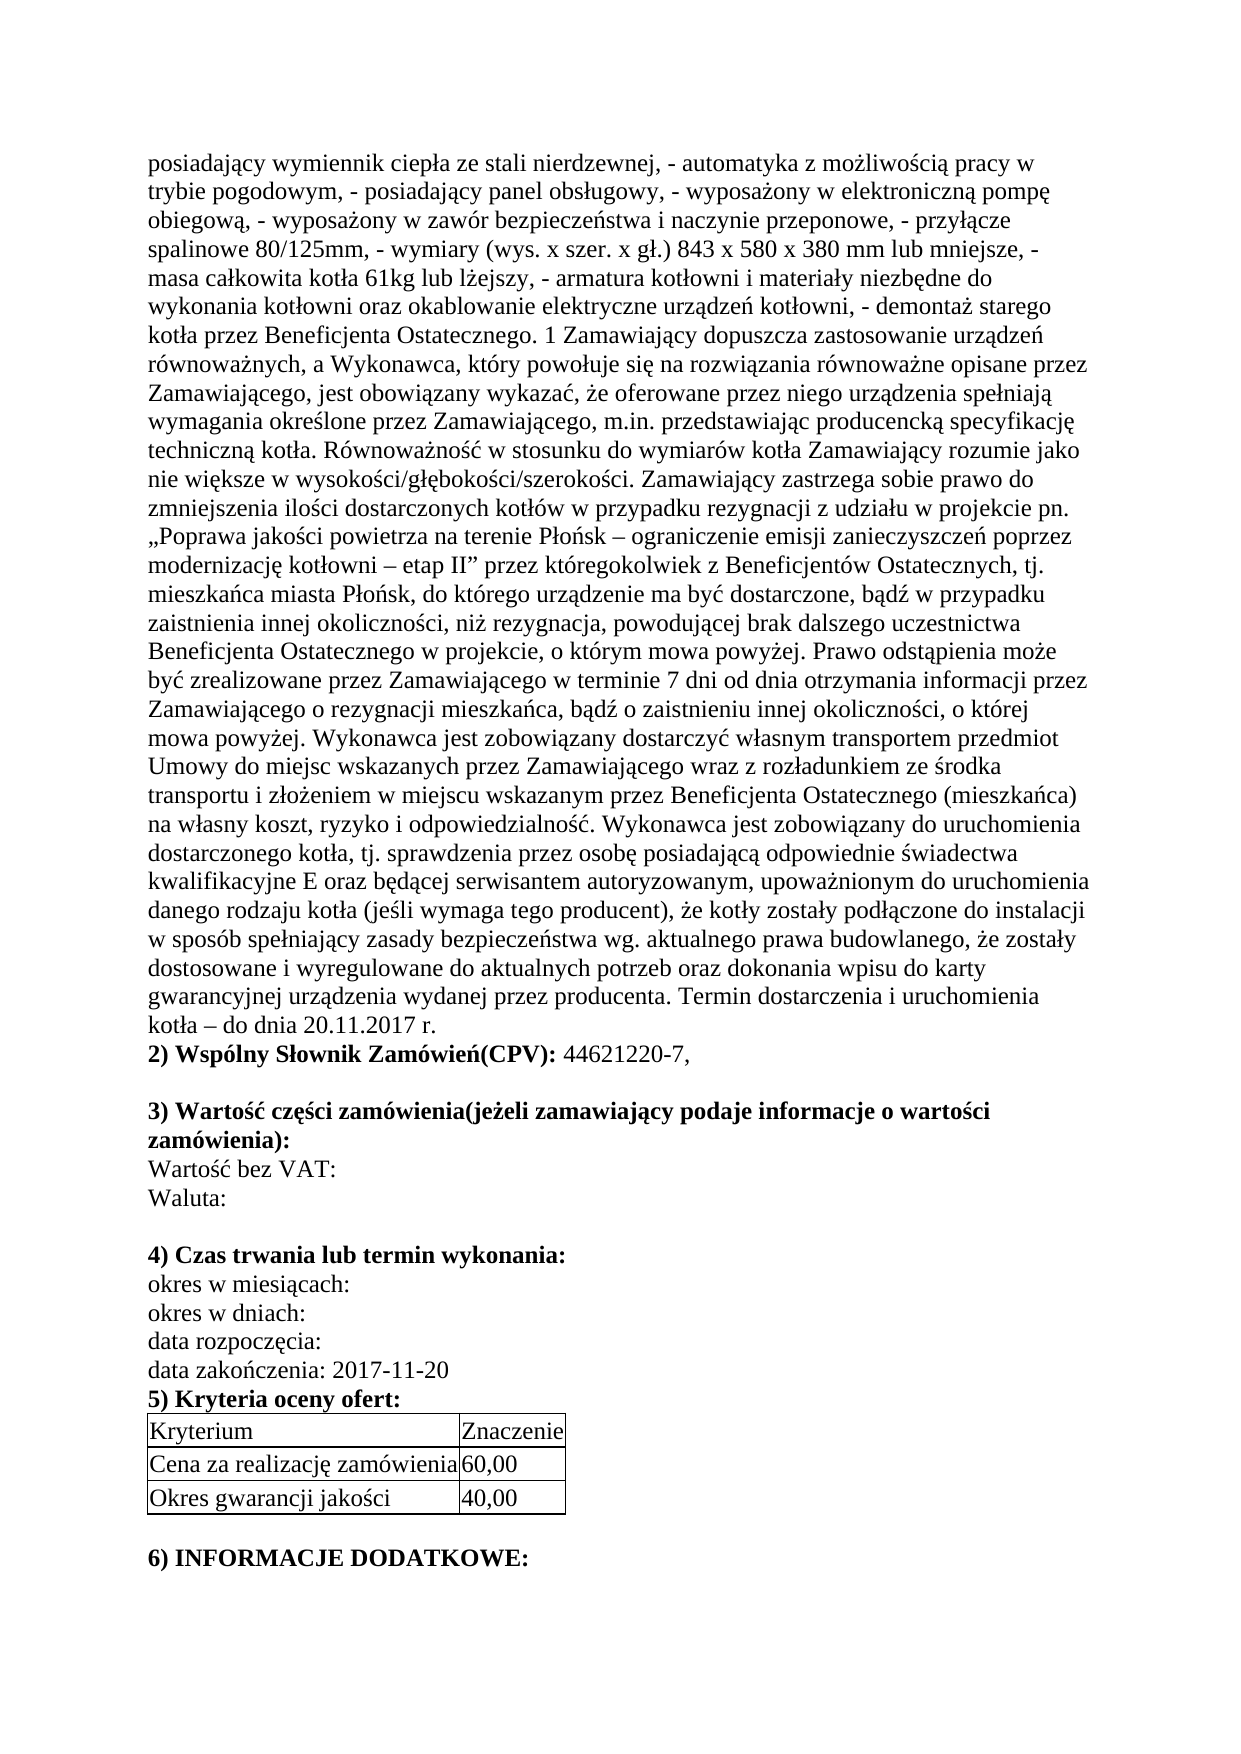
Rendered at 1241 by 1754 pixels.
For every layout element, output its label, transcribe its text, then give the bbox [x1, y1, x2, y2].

table_cell Okres gwarancji jakości [148, 1481, 459, 1513]
table_cell Cena za realizację zamówienia [148, 1448, 459, 1479]
text - posiadający wymiennik ciepła ze stali nierdzewnej, - automatyka z możliwością pracy w trybie pogodowym, - posiadający panel obsługowy, - wyposażony w elektroniczną pompę obiegową, - wyposażony w zawór bezpieczeństwa i naczynie przeponowe, - przyłącze spalinowe 80/125mm, - wymiary (wys. x szer. x gł.) 843 x 580 x 380 mm lub mniejsze, - masa całkowita kotła 61kg lub lżejszy, - armatura kotłowni i materiały niezbędne do wykonania kotłowni oraz okablowanie elektryczne urządzeń kotłowni, - demontaż starego kotła przez Beneficjenta Ostatecznego. 1 Zamawiający dopuszcza zastosowanie urządzeń równoważnych, a Wykonawca, który powołuje się na rozwiązania równoważne opisane przez Zamawiającego, jest obowiązany wykazać, że oferowane przez niego urządzenia spełniają wymagania określone przez Zamawiającego, m.in. przedstawiając producencką specyfikację techniczną kotła. Równoważność w stosunku do wymiarów kotła Zamawiający rozumie jako nie większe w wysokości/głębokości/szerokości. Zamawiający zastrzega sobie prawo do zmniejszenia ilości dostarczonych kotłów w przypadku rezygnacji z udziału w projekcie pn. „Poprawa jakości powietrza na terenie Płońsk – ograniczenie emisji zanieczyszczeń poprzez modernizację kotłowni – etap II” przez któregokolwiek z Beneficjentów Ostatecznych, tj. mieszkańca miasta Płońsk, do którego urządzenie ma być dostarczone, bądź w przypadku zaistnienia innej okoliczności, niż rezygnacja, powodującej brak dalszego uczestnictwa Beneficjenta Ostatecznego w projekcie, o którym mowa powyżej. Prawo odstąpienia może być zrealizowane przez Zamawiającego w terminie 7 dni od dnia otrzymania informacji przez Zamawiającego o rezygnacji mieszkańca, bądź o zaistnieniu innej okoliczności, o której mowa powyżej. Wykonawca jest zobowiązany dostarczyć własnym transportem przedmiot Umowy do miejsc wskazanych przez Zamawiającego wraz z rozładunkiem ze środka transportu i złożeniem w miejscu wskazanym przez Beneficjenta Ostatecznego (mieszkańca) na własny koszt, ryzyko i odpowiedzialność. Wykonawca jest zobowiązany do uruchomienia dostarczonego kotła, tj. sprawdzenia przez osobę posiadającą odpowiednie świadectwa kwalifikacyjne E oraz będącej serwisantem autoryzowanym, upoważnionym do uruchomienia danego rodzaju kotła (jeśli wymaga tego producent), że kotły zostały podłączone do instalacji w sposób spełniający zasady bezpieczeństwa wg. aktualnego prawa budowlanego, że zostały dostosowane i wyregulowane do aktualnych potrzeb oraz dokonania wpisu do karty gwarancyjnej urządzenia wydanej przez producenta. Termin dostarczenia i uruchomienia kotła – do dnia 20.11.2017 r. 2) Wspólny Słownik Zamówień(CPV): 44621220-7, 3) Wartość części zamówienia(jeżeli zamawiający podaje informacje o wartości zamówienia): Wartość bez VAT: Waluta: 4) Czas trwania lub termin wykonania: okres w miesiącach: okres w dniach: data rozpoczęcia: data zakończenia: 2017-11-20 5) Kryteria oceny ofert: [148, 148, 1093, 1413]
table_header Znaczenie [460, 1414, 565, 1446]
table_cell 60,00 [460, 1448, 565, 1479]
text 6) INFORMACJE DODATKOWE: [148, 1514, 1093, 1600]
table_header Kryterium [148, 1414, 459, 1446]
table_cell 40,00 [460, 1481, 565, 1513]
